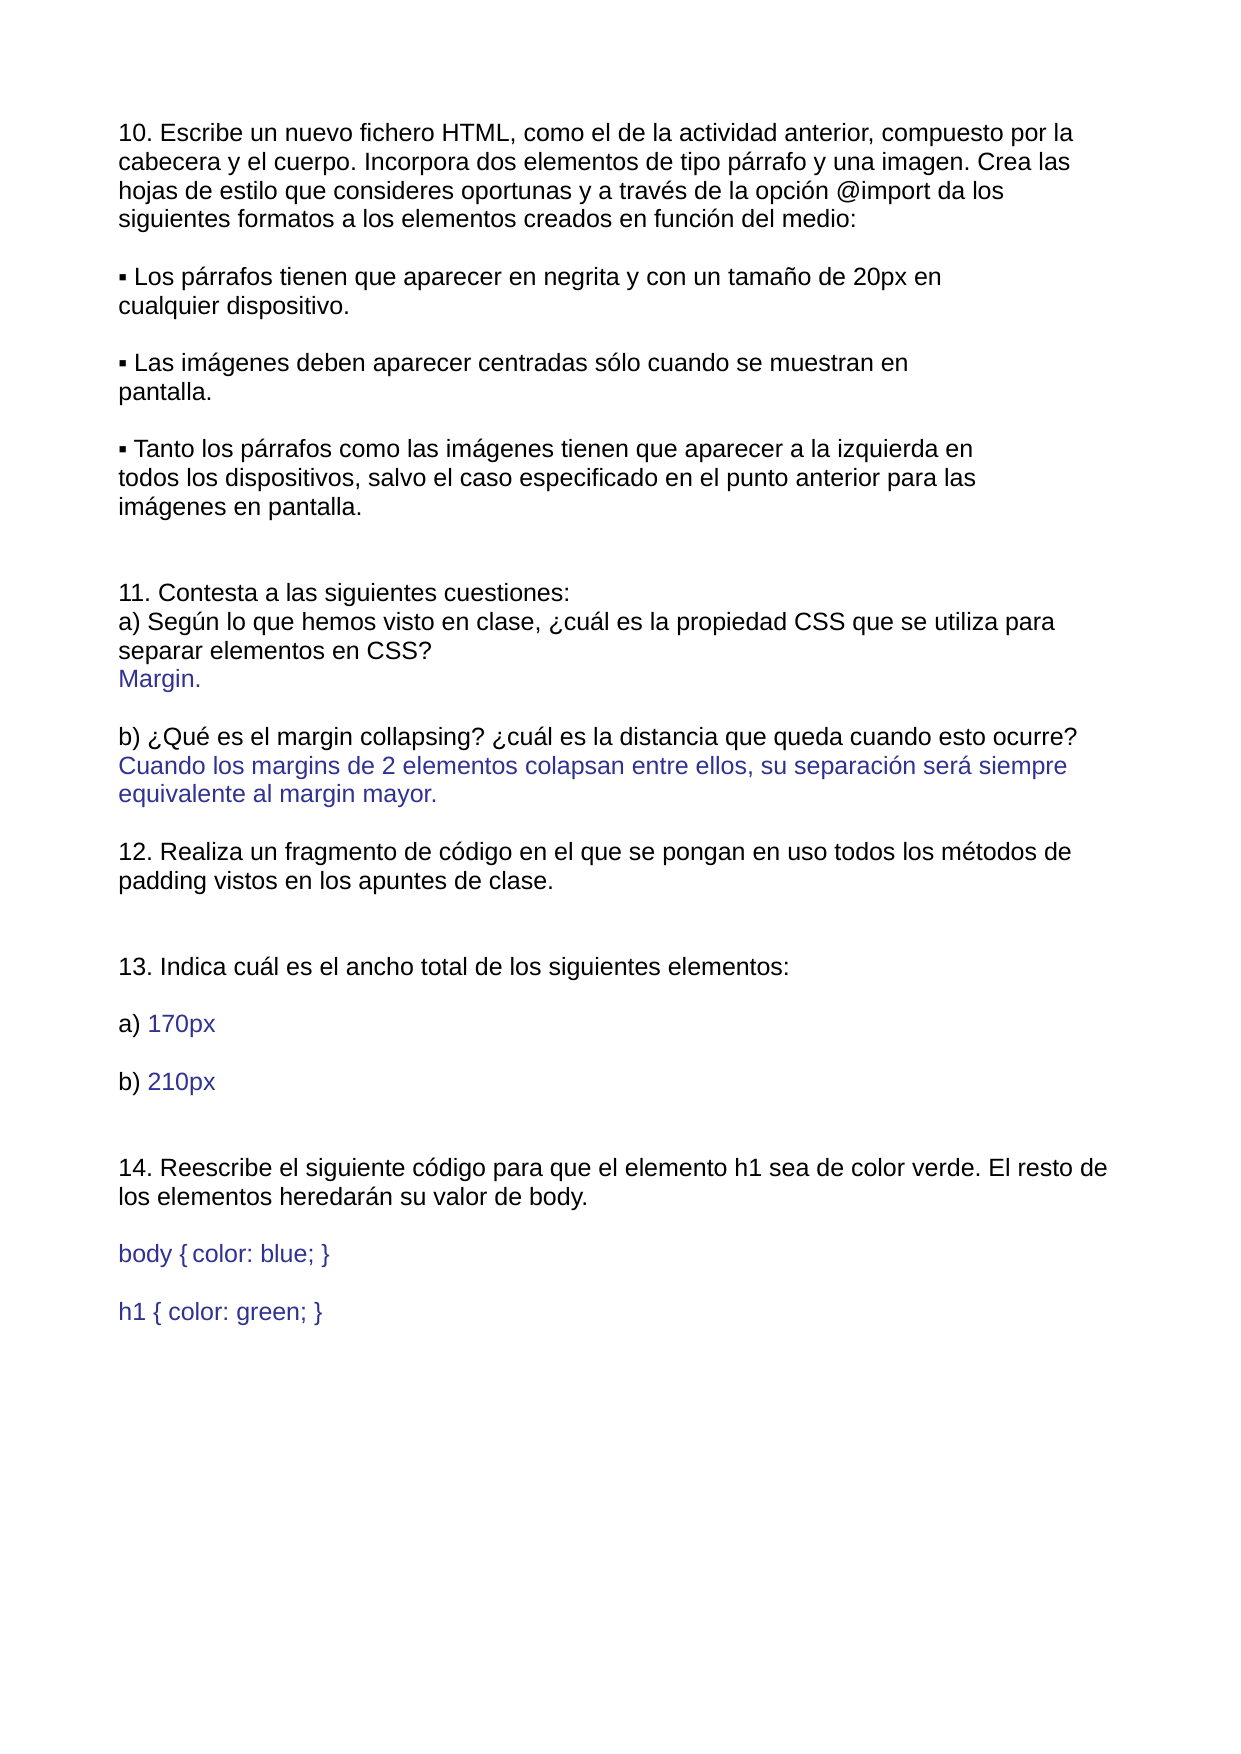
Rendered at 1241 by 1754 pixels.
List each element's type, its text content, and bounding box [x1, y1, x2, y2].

text 10. Escribe un nuevo fichero HTML, como el de la actividad anterior, compuesto por la cabecera y el cuerpo. Incorpora dos elementos de tipo párrafo y una imagen. Crea las hojas de estilo que consideres oportunas y a través de la opción @import da los siguientes formatos a los elementos creados en función del medio: [118, 118, 1122, 233]
text ▪ Los párrafos tienen que aparecer en negrita y con un tamaño de 20px en [118, 262, 1122, 291]
text cualquier dispositivo. [118, 291, 1122, 319]
text Cuando los margins de 2 elementos colapsan entre ellos, su separación será siempre equivalente al margin mayor. [118, 751, 1122, 808]
text body { color: blue; } [118, 1239, 1122, 1268]
text Margin. [118, 664, 1122, 693]
text 11. Contesta a las siguientes cuestiones: [118, 578, 1122, 607]
text 12. Realiza un fragmento de código en el que se pongan en uso todos los métodos de padding vistos en los apuntes de clase. [118, 837, 1122, 894]
text h1 { color: green; } [118, 1297, 1122, 1326]
text todos los dispositivos, salvo el caso especificado en el punto anterior para las [118, 463, 1122, 492]
text ▪ Tanto los párrafos como las imágenes tienen que aparecer a la izquierda en [118, 434, 1122, 463]
text b) ¿Qué es el margin collapsing? ¿cuál es la distancia que queda cuando esto ocurre? [118, 722, 1122, 751]
text 14. Reescribe el siguiente código para que el elemento h1 sea de color verde. El resto de los elementos heredarán su valor de body. [118, 1153, 1122, 1211]
text b) 210px [118, 1067, 1122, 1096]
text 13. Indica cuál es el ancho total de los siguientes elementos: [118, 952, 1122, 981]
text a) Según lo que hemos visto en clase, ¿cuál es la propiedad CSS que se utiliza para separar elementos en CSS? [118, 607, 1122, 664]
text a) 170px [118, 1009, 1122, 1038]
text imágenes en pantalla. [118, 492, 1122, 521]
text ▪ Las imágenes deben aparecer centradas sólo cuando se muestran en [118, 348, 1122, 377]
text pantalla. [118, 377, 1122, 406]
